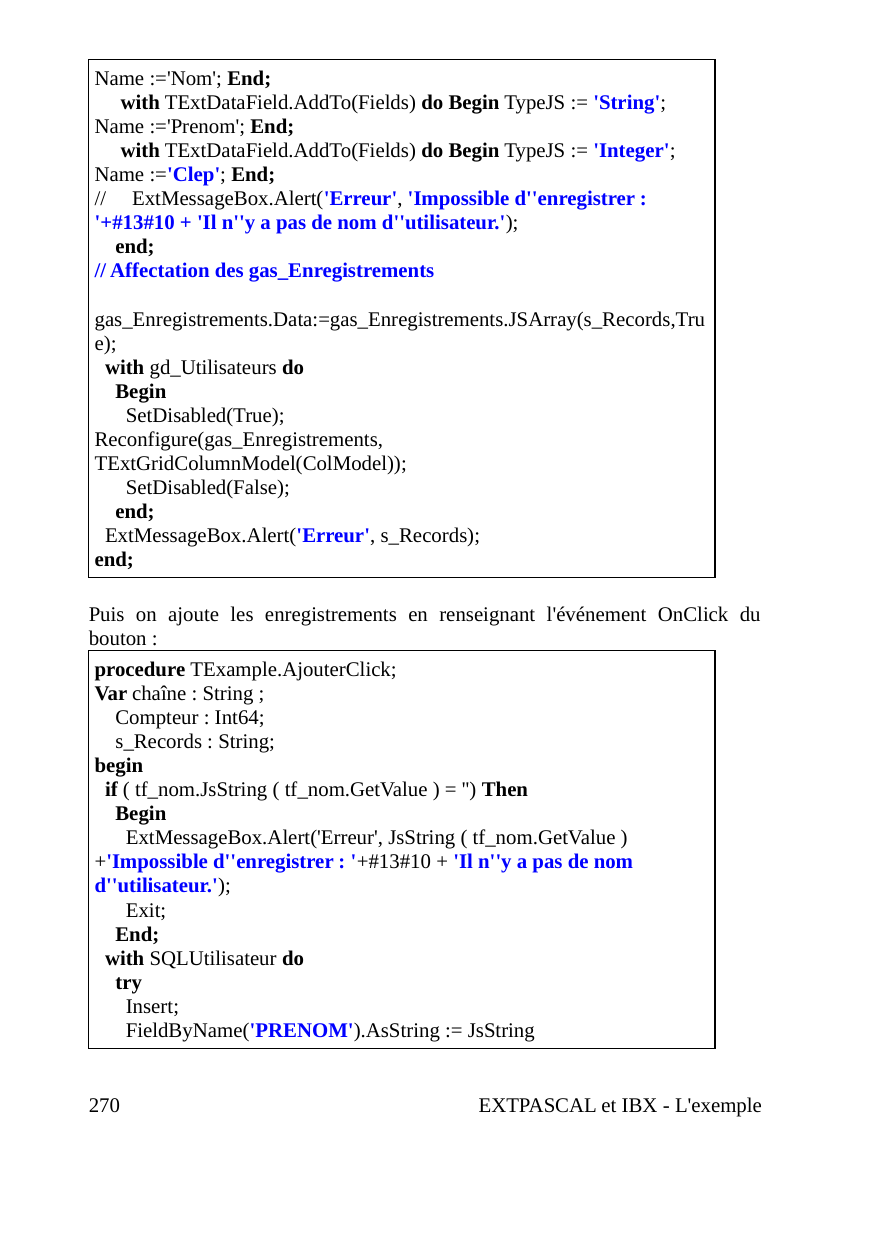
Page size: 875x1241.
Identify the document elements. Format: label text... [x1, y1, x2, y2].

table_header Name :='Nom'; End; with TExtDataField.AddTo(Fields) do Begin TypeJS := 'String'; Name :='Prenom'; End; with TExtDataField.AddTo(Fields) do Begin TypeJS := 'Integer'; Name :='Clep'; End; // ExtMessageBox.Alert('Erreur', 'Impossible d''enregistrer : '+#13#10 + 'Il n''y a pas de nom d''utilisateur.'); end; // Affectation des gas_Enregistrements gas_Enregistrements.Data:=gas_Enregistrements.JSArray(s_Records,True); with gd_Utilisateurs do Begin SetDisabled(True); Reconfigure(gas_Enregistrements, TExtGridColumnModel(ColModel)); SetDisabled(False); end; ExtMessageBox.Alert('Erreur', s_Records); end; [89, 60, 714, 577]
text Puis on ajoute les enregistrements en renseignant l'événement OnClick du bouton : [88, 602, 762, 650]
table_header procedure TExample.AjouterClick; Var chaîne : String ; Compteur : Int64; s_Records : String; begin if ( tf_nom.JsString ( tf_nom.GetValue ) = '') Then Begin ExtMessageBox.Alert('Erreur', JsString ( tf_nom.GetValue )+'Impossible d''enregistrer : '+#13#10 + 'Il n''y a pas de nom d''utilisateur.'); Exit; End; with SQLUtilisateur do try Insert; FieldByName('PRENOM').AsString := JsString [89, 651, 714, 1048]
